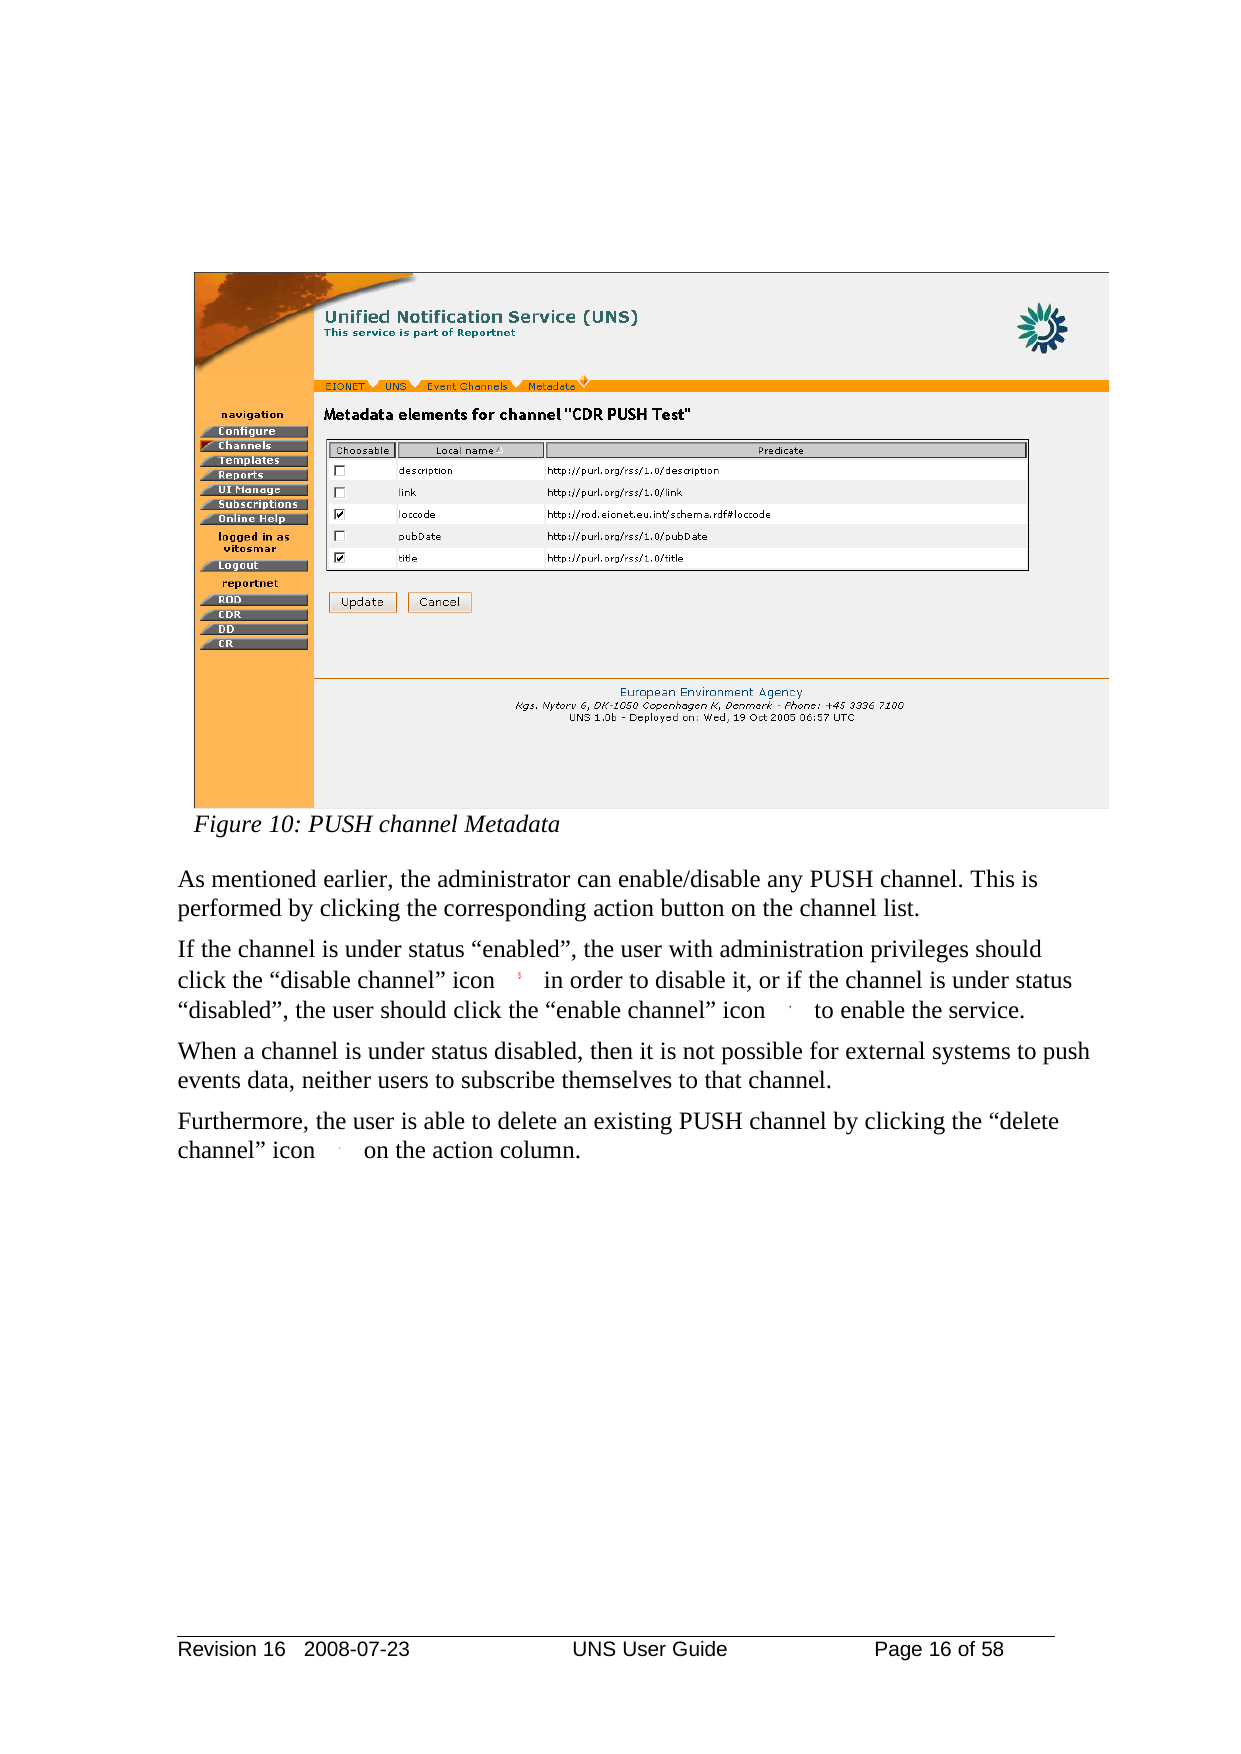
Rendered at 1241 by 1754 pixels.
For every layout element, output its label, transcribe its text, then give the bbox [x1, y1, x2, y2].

text As mentioned earlier, the administrator can enable/disable any PUSH channel. This is performed by clicking the corresponding action button on the channel list. [177, 864, 1092, 922]
text Furthermore, the user is able to delete an existing PUSH channel by clicking the “delete channel” icon on the action column. [177, 1106, 1092, 1164]
text Figure 10: PUSH channel Metadata [194, 809, 1163, 838]
text When a channel is under status disabled, then it is not possible for external systems to push events data, neither users to subscribe themselves to that channel. [177, 1036, 1092, 1094]
picture [193, 272, 1110, 809]
text If the channel is under status “enabled”, the user with administration privileges should click the “disable channel” icon in order to disable it, or if the channel is under status “disabled”, the user should click the “enable channel” icon to enable the service. [177, 934, 1092, 1024]
